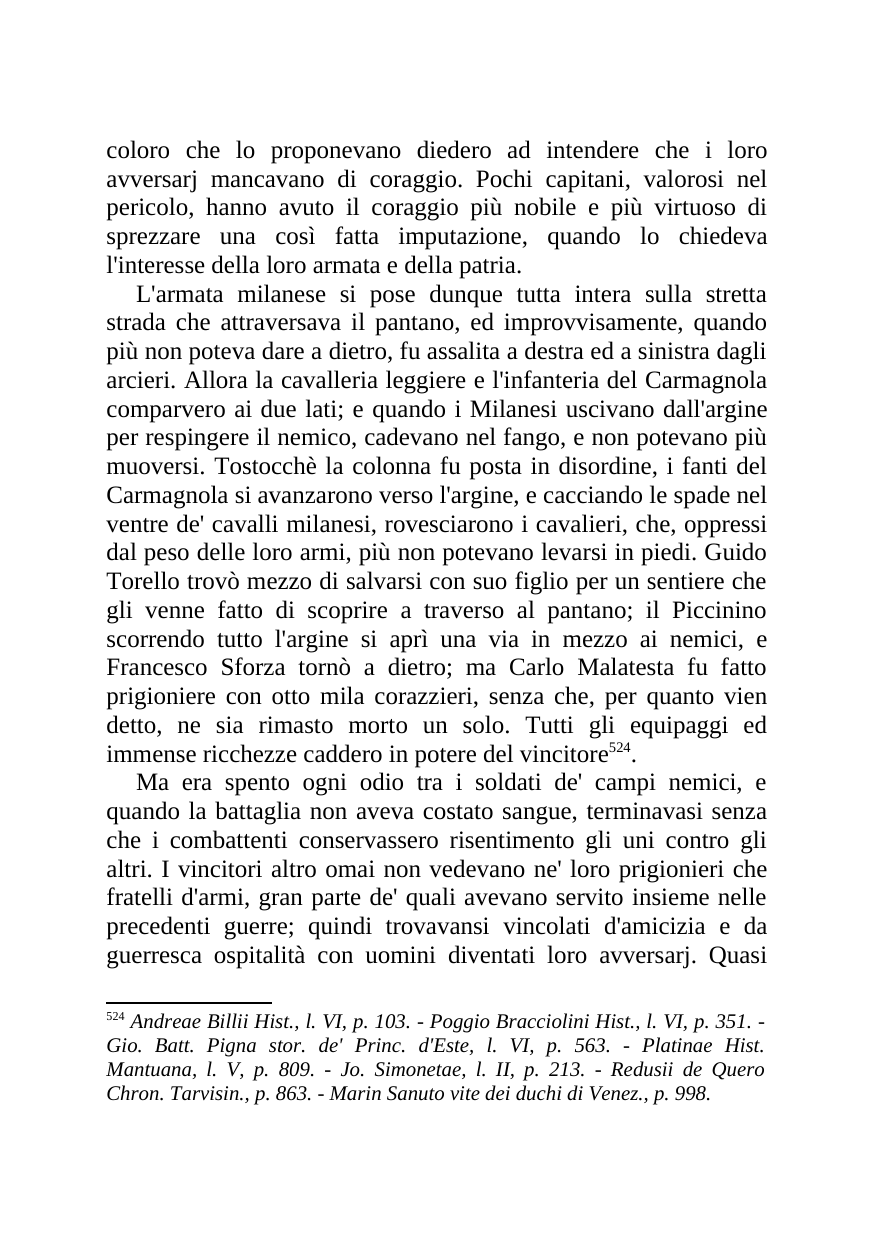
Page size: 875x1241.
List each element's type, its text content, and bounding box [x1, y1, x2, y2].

text Ma era spento ogni odio tra i soldati de' campi nemici, e quando la battaglia non aveva costato sangue, terminavasi senza che i combattenti conservassero risentimento gli uni contro gli altri. I vincitori altro omai non vedevano ne' loro prigionieri che fratelli d'armi, gran parte de' quali avevano servito insieme nelle precedenti guerre; quindi trovavansi vincolati d'amicizia e da guerresca ospitalità con uomini diventati loro avversarj. Quasi [106, 767, 768, 969]
text L'armata milanese si pose dunque tutta intera sulla stretta strada che attraversava il pantano, ed improvvisamente, quando più non poteva dare a dietro, fu assalita a destra ed a sinistra dagli arcieri. Allora la cavalleria leggiere e l'infanteria del Carmagnola comparvero ai due lati; e quando i Milanesi uscivano dall'argine per respingere il nemico, cadevano nel fango, e non potevano più muoversi. Tostocchè la colonna fu posta in disordine, i fanti del Carmagnola si avanzarono verso l'argine, e cacciando le spade nel ventre de' cavalli milanesi, rovesciarono i cavalieri, che, oppressi dal peso delle loro armi, più non potevano levarsi in piedi. Guido Torello trovò mezzo di salvarsi con suo figlio per un sentiere che gli venne fatto di scoprire a traverso al pantano; il Piccinino scorrendo tutto l'argine si aprì una via in mezzo ai nemici, e Francesco Sforza tornò a dietro; ma Carlo Malatesta fu fatto prigioniere con otto mila corazzieri, senza che, per quanto vien detto, ne sia rimasto morto un solo. Tutti gli equipaggi ed immense ricchezze caddero in potere del vincitore. [106, 279, 768, 767]
text coloro che lo proponevano diedero ad intendere che i loro avversarj mancavano di coraggio. Pochi capitani, valorosi nel pericolo, hanno avuto il coraggio più nobile e più virtuoso di sprezzare una così fatta imputazione, quando lo chiedeva l'interesse della loro armata e della patria. [106, 135, 768, 279]
text Andreae Billii Hist., l. VI, p. 103. - Poggio Bracciolini Hist., l. VI, p. 351. - Gio. Batt. Pigna stor. de' Princ. d'Este, l. VI, p. 563. - Platinae Hist. Mantuana, l. V, p. 809. - Jo. Simonetae, l. II, p. 213. - Redusii de Quero Chron. Tarvisin., p. 863. - Marin Sanuto vite dei duchi di Venez., p. 998. [106, 1009, 768, 1105]
